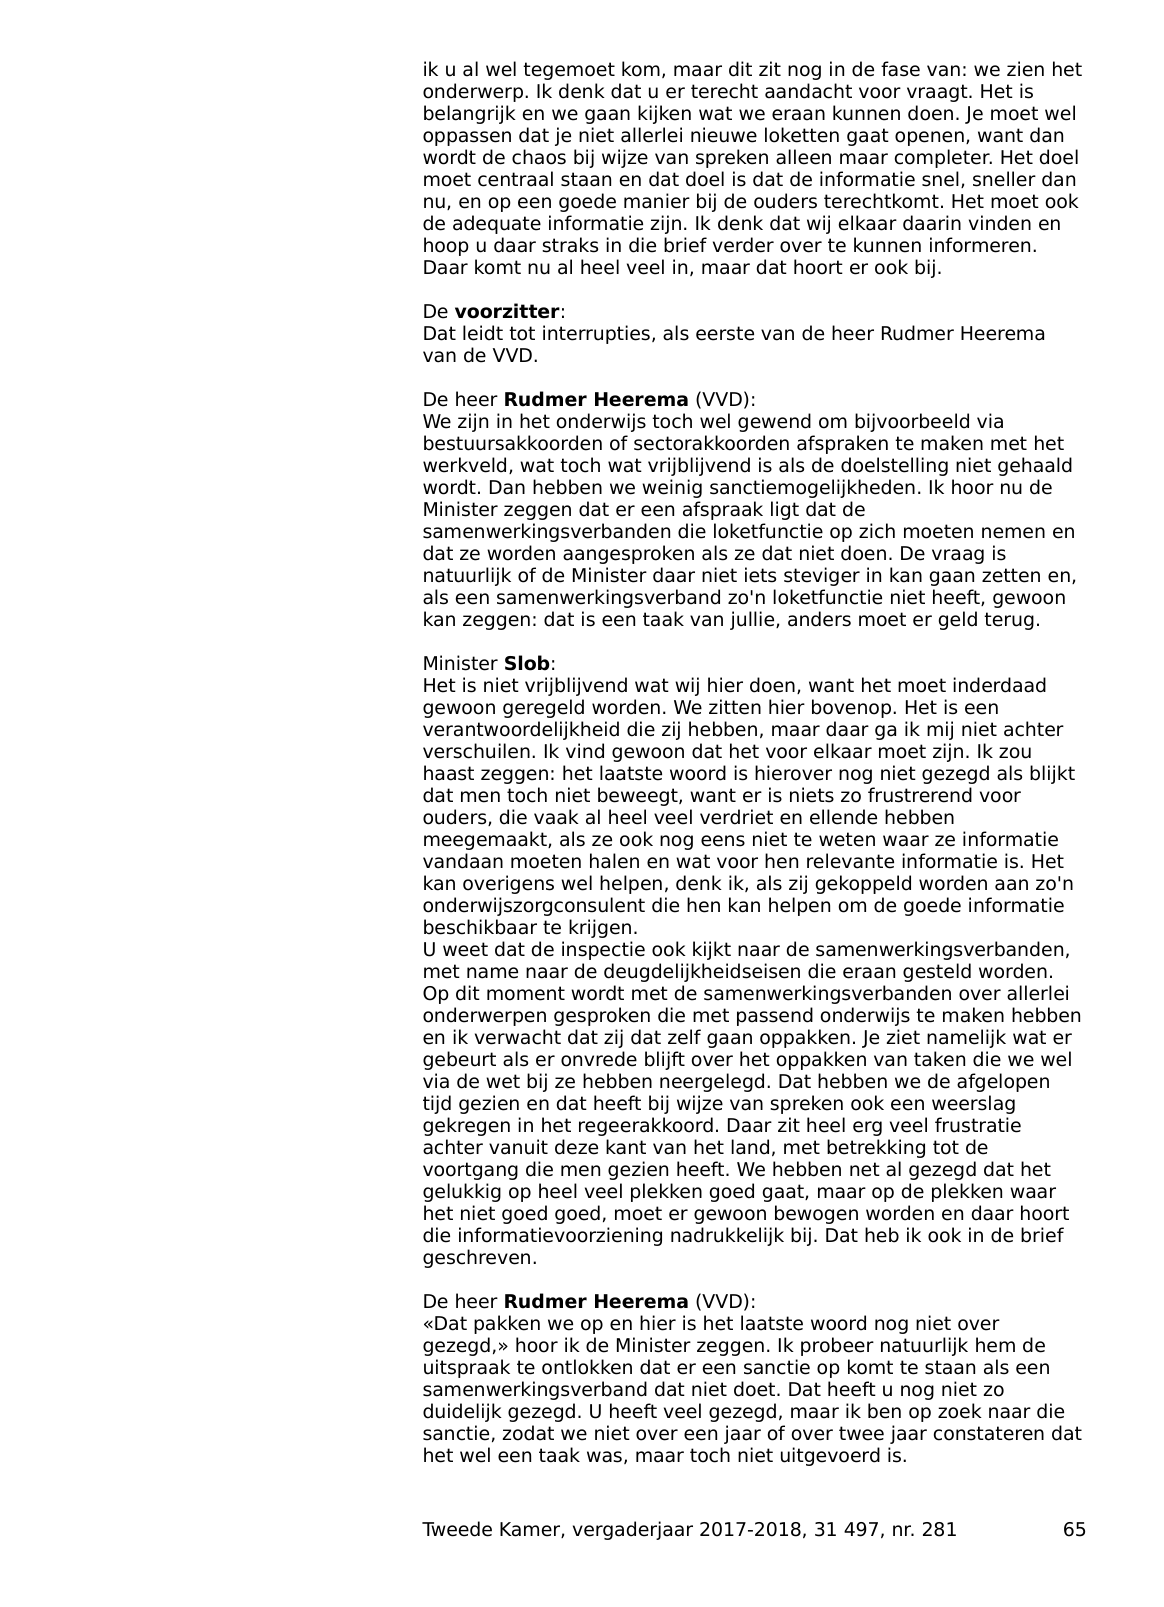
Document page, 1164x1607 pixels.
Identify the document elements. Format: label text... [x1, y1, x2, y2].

text De heer Rudmer Heerema (VVD): [422, 1291, 1087, 1313]
text De heer Rudmer Heerema (VVD): [422, 389, 1087, 411]
text We zijn in het onderwijs toch wel gewend om bijvoorbeeld via bestuursakkoorden of sectorakkoorden afspraken te maken met het werkveld, wat toch wat vrijblijvend is als de doelstelling niet gehaald wordt. Dan hebben we weinig sanctiemogelijkheden. Ik hoor nu de Minister zeggen dat er een afspraak ligt dat de samenwerkingsverbanden die loketfunctie op zich moeten nemen en dat ze worden aangesproken als ze dat niet doen. De vraag is natuurlijk of de Minister daar niet iets steviger in kan gaan zetten en, als een samenwerkingsverband zo'n loketfunctie niet heeft, gewoon kan zeggen: dat is een taak van jullie, anders moet er geld terug. [422, 411, 1087, 631]
text «Dat pakken we op en hier is het laatste woord nog niet over gezegd,» hoor ik de Minister zeggen. Ik probeer natuurlijk hem de uitspraak te ontlokken dat er een sanctie op komt te staan als een samenwerkingsverband dat niet doet. Dat heeft u nog niet zo duidelijk gezegd. U heeft veel gezegd, maar ik ben op zoek naar die sanctie, zodat we niet over een jaar of over twee jaar constateren dat het wel een taak was, maar toch niet uitgevoerd is. [422, 1313, 1087, 1467]
text Dat leidt tot interrupties, als eerste van de heer Rudmer Heerema van de VVD. [422, 323, 1087, 367]
text Het is niet vrijblijvend wat wij hier doen, want het moet inderdaad gewoon geregeld worden. We zitten hier bovenop. Het is een verantwoordelijkheid die zij hebben, maar daar ga ik mij niet achter verschuilen. Ik vind gewoon dat het voor elkaar moet zijn. Ik zou haast zeggen: het laatste woord is hierover nog niet gezegd als blijkt dat men toch niet beweegt, want er is niets zo frustrerend voor ouders, die vaak al heel veel verdriet en ellende hebben meegemaakt, als ze ook nog eens niet te weten waar ze informatie vandaan moeten halen en wat voor hen relevante informatie is. Het kan overigens wel helpen, denk ik, als zij gekoppeld worden aan zo'n onderwijszorgconsulent die hen kan helpen om de goede informatie beschikbaar te krijgen. [422, 675, 1087, 939]
text ik u al wel tegemoet kom, maar dit zit nog in de fase van: we zien het onderwerp. Ik denk dat u er terecht aandacht voor vraagt. Het is belangrijk en we gaan kijken wat we eraan kunnen doen. Je moet wel oppassen dat je niet allerlei nieuwe loketten gaat openen, want dan wordt de chaos bij wijze van spreken alleen maar completer. Het doel moet centraal staan en dat doel is dat de informatie snel, sneller dan nu, en op een goede manier bij de ouders terechtkomt. Het moet ook de adequate informatie zijn. Ik denk dat wij elkaar daarin vinden en hoop u daar straks in die brief verder over te kunnen informeren. Daar komt nu al heel veel in, maar dat hoort er ook bij. [422, 59, 1087, 279]
text U weet dat de inspectie ook kijkt naar de samenwerkingsverbanden, met name naar de deugdelijkheidseisen die eraan gesteld worden. Op dit moment wordt met de samenwerkingsverbanden over allerlei onderwerpen gesproken die met passend onderwijs te maken hebben en ik verwacht dat zij dat zelf gaan oppakken. Je ziet namelijk wat er gebeurt als er onvrede blijft over het oppakken van taken die we wel via de wet bij ze hebben neergelegd. Dat hebben we de afgelopen tijd gezien en dat heeft bij wijze van spreken ook een weerslag gekregen in het regeerakkoord. Daar zit heel erg veel frustratie achter vanuit deze kant van het land, met betrekking tot de voortgang die men gezien heeft. We hebben net al gezegd dat het gelukkig op heel veel plekken goed gaat, maar op de plekken waar het niet goed goed, moet er gewoon bewogen worden en daar hoort die informatievoorziening nadrukkelijk bij. Dat heb ik ook in de brief geschreven. [422, 939, 1087, 1268]
text De voorzitter: [422, 301, 1087, 323]
text Minister Slob: [422, 653, 1087, 675]
